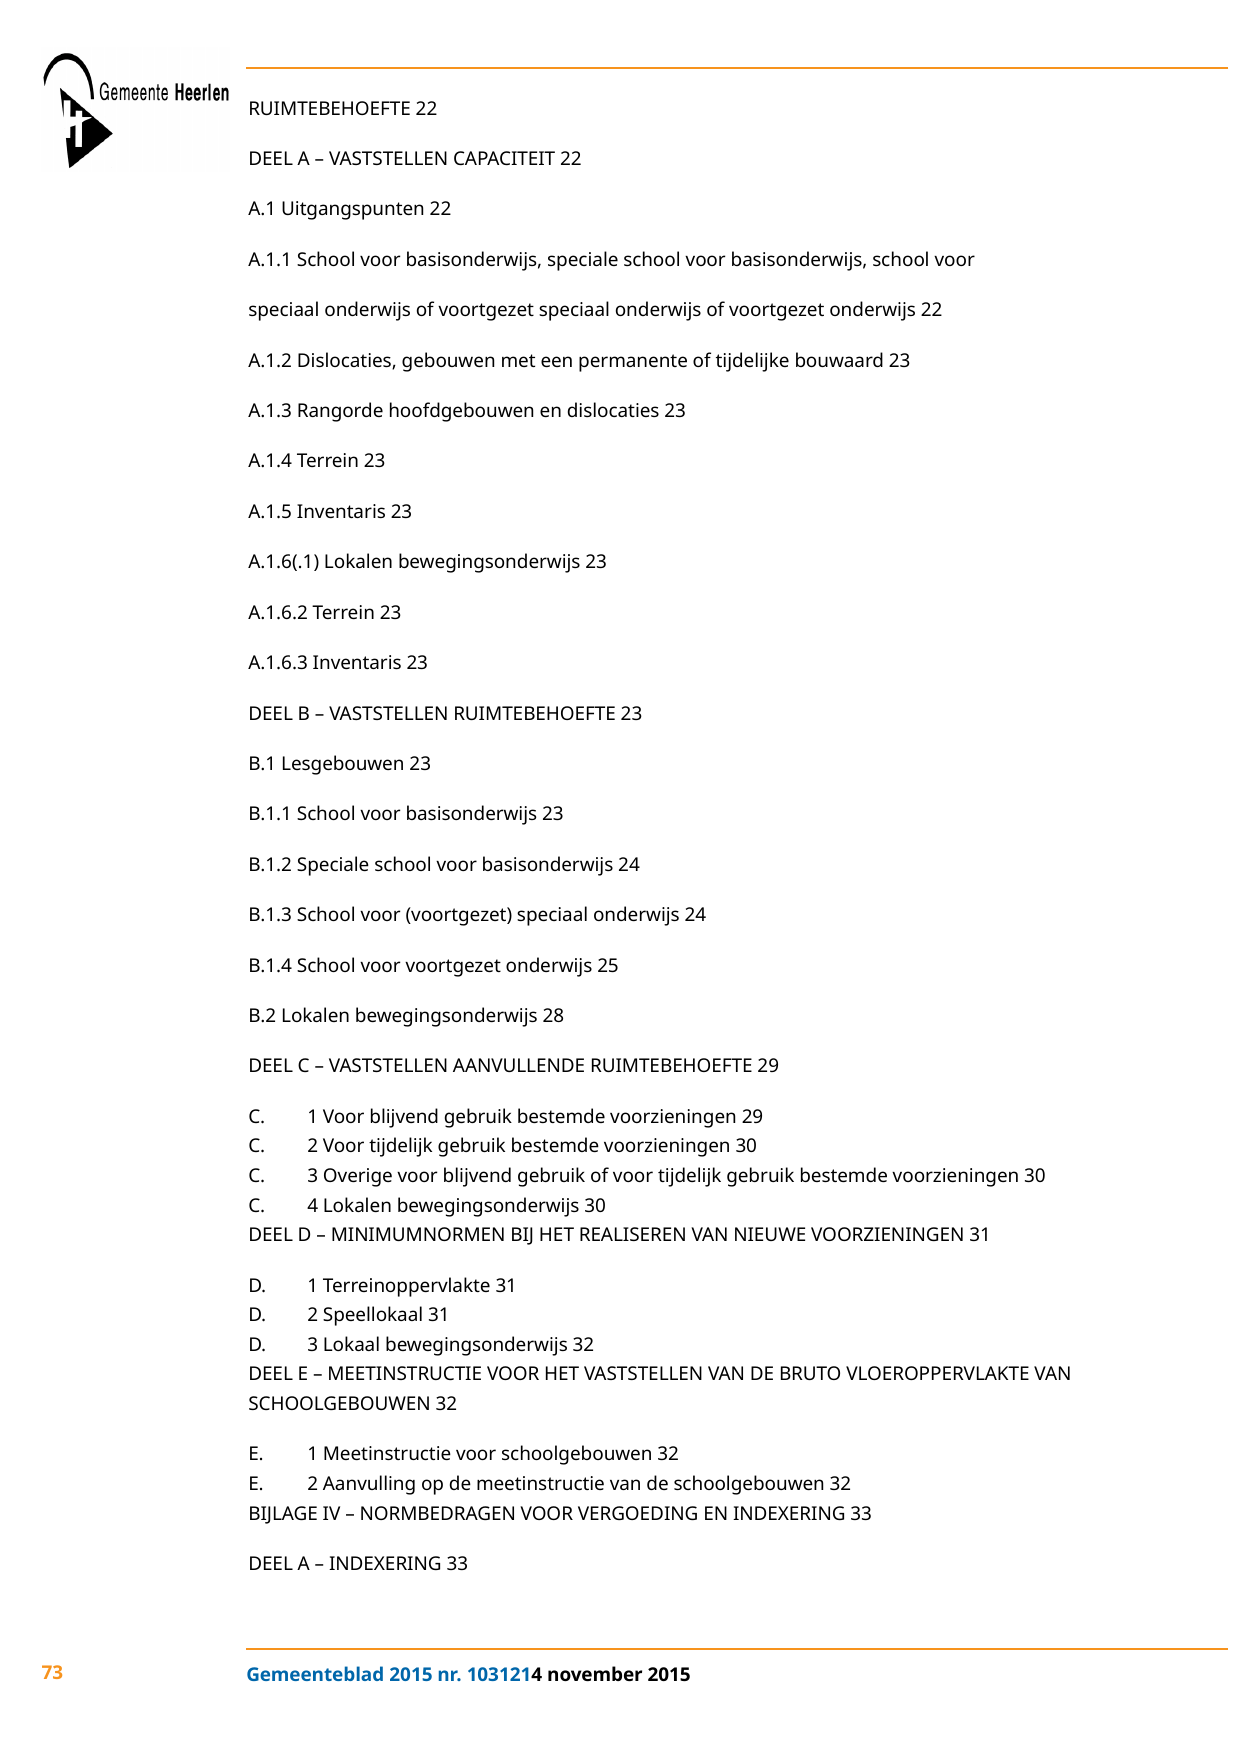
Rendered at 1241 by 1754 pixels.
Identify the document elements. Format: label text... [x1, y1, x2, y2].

text DEEL C – VASTSTELLEN AANVULLENDE RUIMTEBEHOEFTE 29 [248, 1053, 1152, 1078]
list 1 Terreinoppervlakte 31 [248, 1272, 1152, 1298]
text DEEL A – VASTSTELLEN CAPACITEIT 22 [248, 145, 1152, 171]
text A.1.5 Inventaris 23 [248, 498, 1152, 524]
list 3 Overige voor blijvend gebruik of voor tijdelijk gebruik bestemde voorzieningen 30 [248, 1162, 1152, 1188]
text B.1 Lesgebouwen 23 [248, 750, 1152, 776]
list 1 Voor blijvend gebruik bestemde voorzieningen 29 [248, 1103, 1152, 1129]
text B.2 Lokalen bewegingsonderwijs 28 [248, 1002, 1152, 1028]
text RUIMTEBEHOEFTE 22 [248, 95, 1152, 121]
text B.1.2 Speciale school voor basisonderwijs 24 [248, 851, 1152, 877]
list 2 Voor tijdelijk gebruik bestemde voorzieningen 30 [248, 1133, 1152, 1158]
text B.1.3 School voor (voortgezet) speciaal onderwijs 24 [248, 901, 1152, 927]
text DEEL D – MINIMUMNORMEN BIJ HET REALISEREN VAN NIEUWE VOORZIENINGEN 31 [248, 1221, 1152, 1247]
text B.1.1 School voor basisonderwijs 23 [248, 801, 1152, 826]
text A.1.2 Dislocaties, gebouwen met een permanente of tijdelijke bouwaard 23 [248, 347, 1152, 373]
text A.1.6(.1) Lokalen bewegingsonderwijs 23 [248, 548, 1152, 574]
text BIJLAGE IV – NORMBEDRAGEN VOOR VERGOEDING EN INDEXERING 33 [248, 1500, 1152, 1526]
text A.1.6.3 Inventaris 23 [248, 649, 1152, 675]
list 2 Aanvulling op de meetinstructie van de schoolgebouwen 32 [248, 1470, 1152, 1496]
text A.1.1 School voor basisonderwijs, speciale school voor basisonderwijs, school voor [248, 246, 1152, 272]
list 3 Lokaal bewegingsonderwijs 32 [248, 1331, 1152, 1357]
text DEEL A – INDEXERING 33 [248, 1550, 1152, 1576]
text B.1.4 School voor voortgezet onderwijs 25 [248, 952, 1152, 978]
text DEEL E – MEETINSTRUCTIE VOOR HET VASTSTELLEN VAN DE BRUTO VLOEROPPERVLAKTE VAN SCHOOLGEBOUWEN 32 [248, 1361, 1152, 1416]
text A.1 Uitgangspunten 22 [248, 196, 1152, 221]
list 1 Meetinstructie voor schoolgebouwen 32 [248, 1441, 1152, 1466]
text A.1.4 Terrein 23 [248, 448, 1152, 473]
text A.1.6.2 Terrein 23 [248, 599, 1152, 625]
text A.1.3 Rangorde hoofdgebouwen en dislocaties 23 [248, 397, 1152, 423]
list 2 Speellokaal 31 [248, 1301, 1152, 1327]
list 4 Lokalen bewegingsonderwijs 30 [248, 1192, 1152, 1218]
text speciaal onderwijs of voortgezet speciaal onderwijs of voortgezet onderwijs 22 [248, 296, 1152, 322]
picture [41, 47, 231, 172]
text DEEL B – VASTSTELLEN RUIMTEBEHOEFTE 23 [248, 700, 1152, 726]
